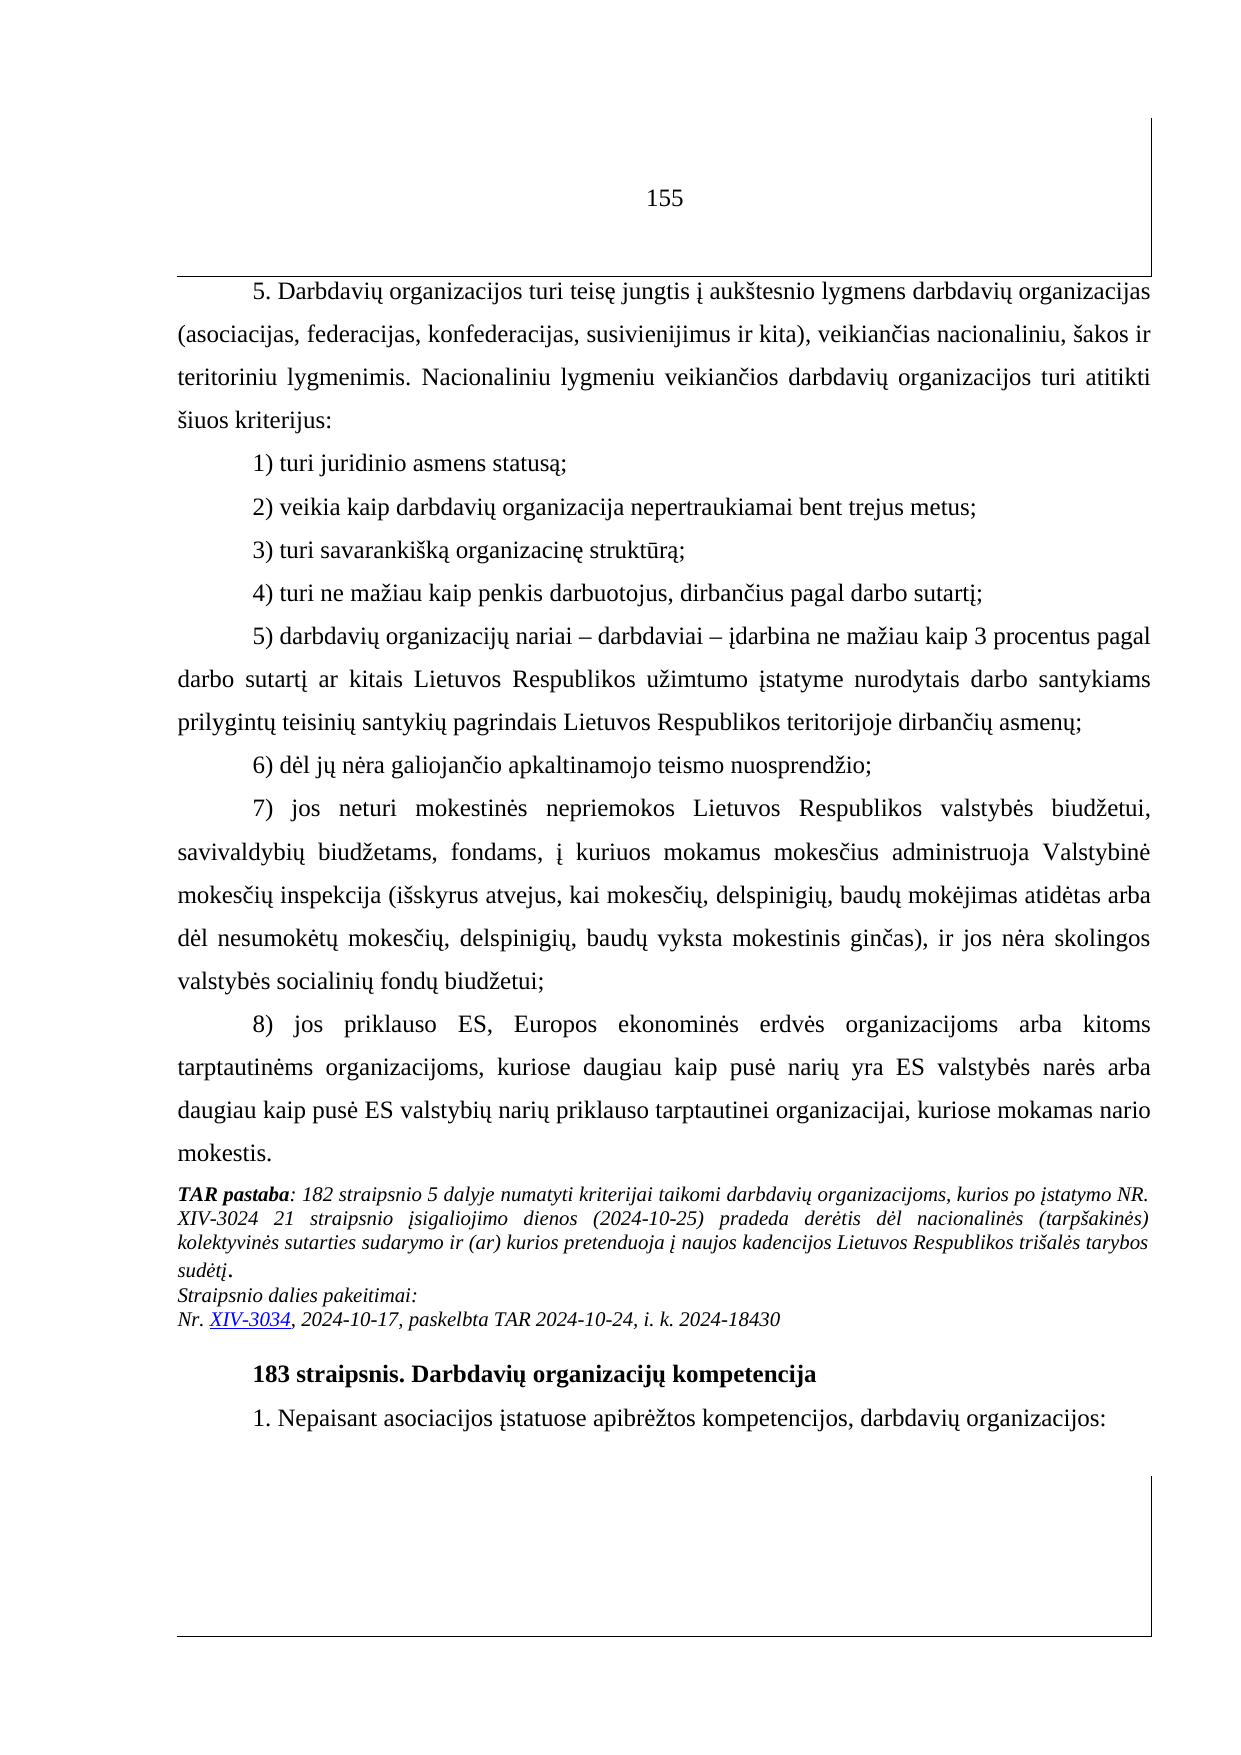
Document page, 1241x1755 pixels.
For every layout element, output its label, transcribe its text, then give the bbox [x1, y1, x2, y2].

text 7) jos neturi mokestinės nepriemokos Lietuvos Respublikos valstybės biudžetui, savivaldybių biudžetams, fondams, į kuriuos mokamus mokesčius administruoja Valstybinė mokesčių inspekcija (išskyrus atvejus, kai mokesčių, delspinigių, baudų mokėjimas atidėtas arba dėl nesumokėtų mokesčių, delspinigių, baudų vyksta mokestinis ginčas), ir jos nėra skolingos valstybės socialinių fondų biudžetui; [177, 793, 1152, 995]
text 6) dėl jų nėra galiojančio apkaltinamojo teismo nuosprendžio; [177, 750, 1152, 779]
subtitle 183 straipsnis. Darbdavių organizacijų kompetencija [177, 1359, 1152, 1388]
text 1) turi juridinio asmens statusą; [177, 448, 1152, 477]
text 2) veikia kaip darbdavių organizacija nepertraukiamai bent trejus metus; [177, 492, 1152, 520]
text 5) darbdavių organizacijų nariai – darbdaviai – įdarbina ne mažiau kaip 3 procentus pagal darbo sutartį ar kitais Lietuvos Respublikos užimtumo įstatyme nurodytais darbo santykiams prilygintų teisinių santykių pagrindais Lietuvos Respublikos teritorijoje dirbančių asmenų; [177, 621, 1152, 736]
text Nr. XIV-3034, 2024-10-17, paskelbta TAR 2024-10-24, i. k. 2024-18430 [177, 1307, 1152, 1331]
text TAR pastaba: 182 straipsnio 5 dalyje numatyti kriterijai taikomi darbdavių organizacijoms, kurios po įstatymo NR. XIV-3024 21 straipsnio įsigaliojimo dienos (2024-10-25) pradeda derėtis dėl nacionalinės (tarpšakinės) kolektyvinės sutarties sudarymo ir (ar) kurios pretenduoja į naujos kadencijos Lietuvos Respublikos trišalės tarybos sudėtį. [177, 1182, 1152, 1283]
text 1. Nepaisant asociacijos įstatuose apibrėžtos kompetencijos, darbdavių organizacijos: [177, 1403, 1152, 1431]
text Straipsnio dalies pakeitimai: [177, 1283, 1152, 1307]
text 3) turi savarankišką organizacinę struktūrą; [177, 535, 1152, 563]
text 4) turi ne mažiau kaip penkis darbuotojus, dirbančius pagal darbo sutartį; [177, 578, 1152, 607]
text 5. Darbdavių organizacijos turi teisę jungtis į aukštesnio lygmens darbdavių organizacijas (asociacijas, federacijas, konfederacijas, susivienijimus ir kita), veikiančias nacionaliniu, šakos ir teritoriniu lygmenimis. Nacionaliniu lygmeniu veikiančios darbdavių organizacijos turi atitikti šiuos kriterijus: [177, 276, 1152, 434]
text 8) jos priklauso ES, Europos ekonominės erdvės organizacijoms arba kitoms tarptautinėms organizacijoms, kuriose daugiau kaip pusė narių yra ES valstybės narės arba daugiau kaip pusė ES valstybių narių priklauso tarptautinei organizacijai, kuriose mokamas nario mokestis. [177, 1009, 1152, 1167]
